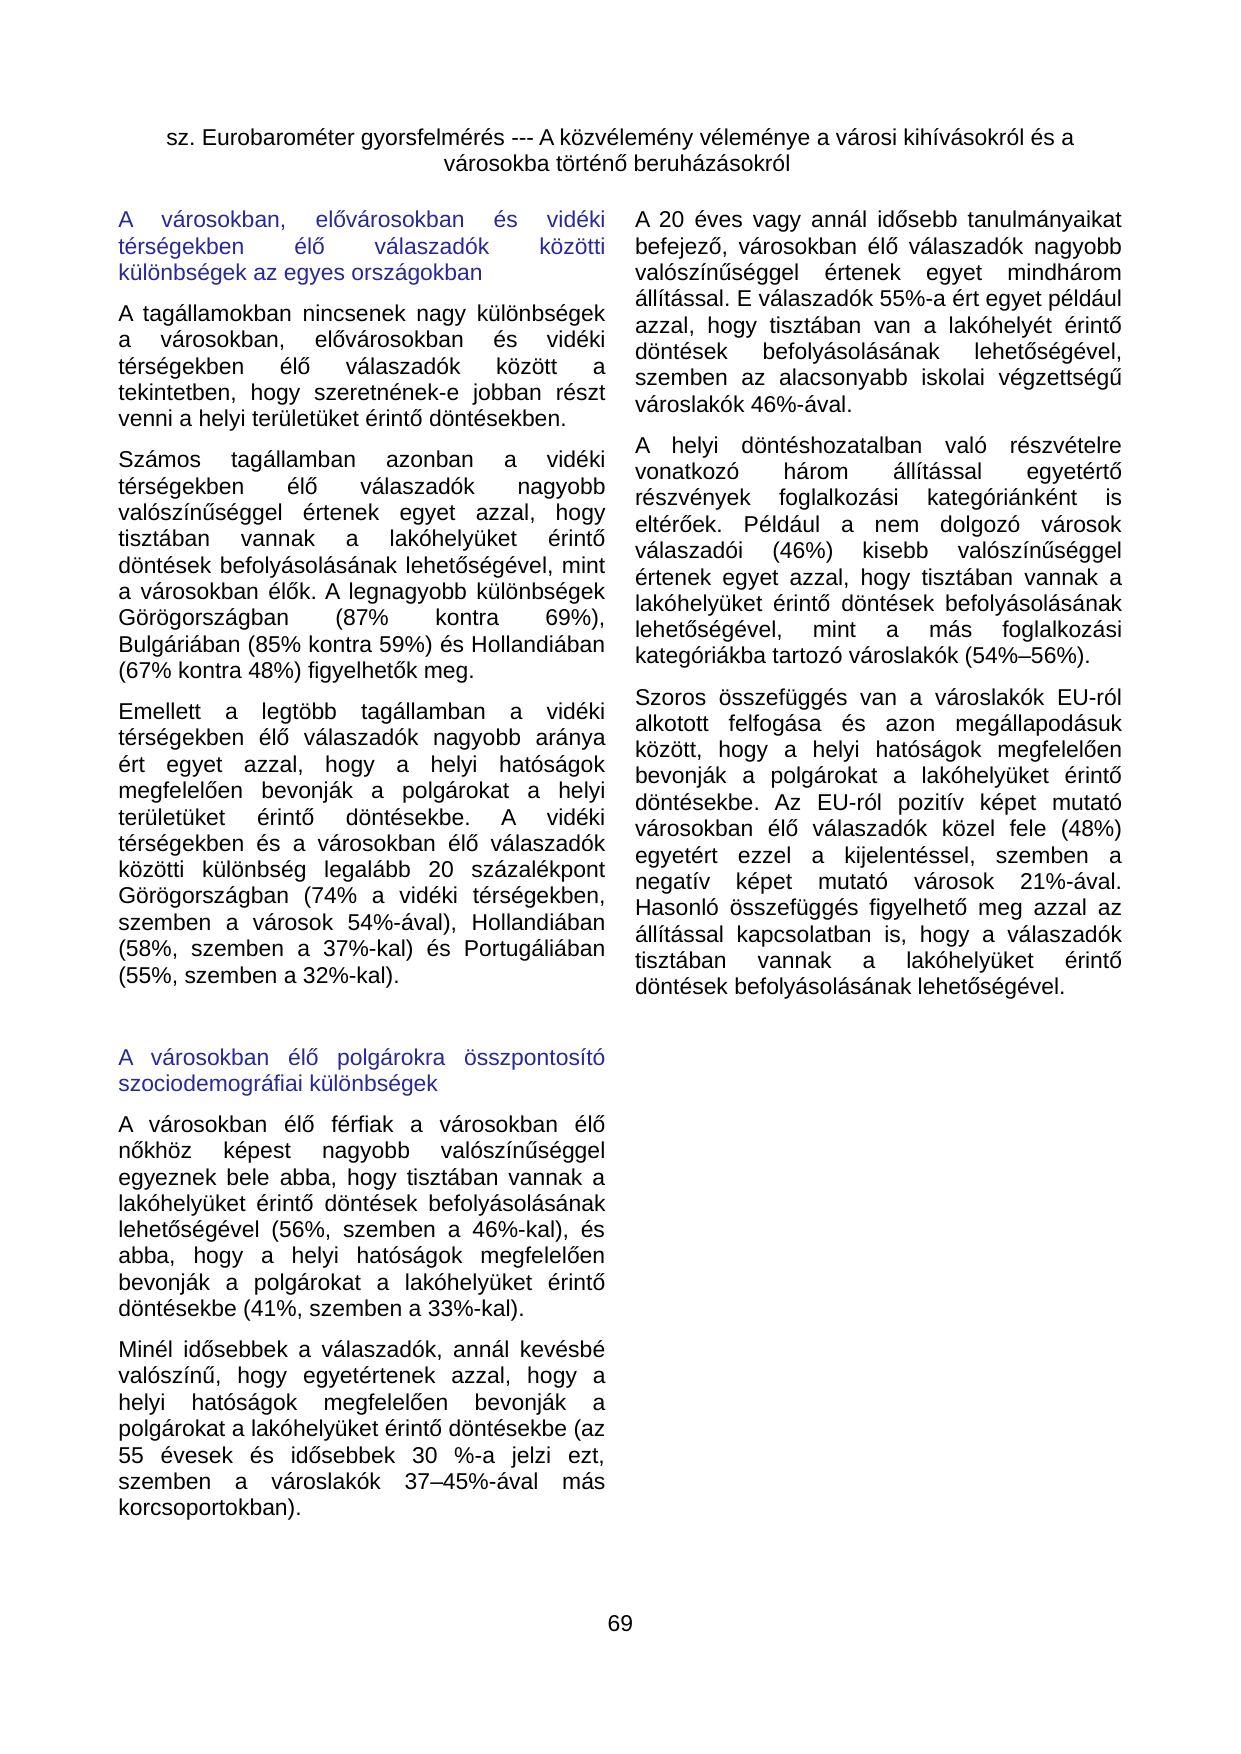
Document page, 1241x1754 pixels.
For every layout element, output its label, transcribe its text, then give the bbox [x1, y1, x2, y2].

text A városokban, elővárosokban és vidéki térségekben élő válaszadók közötti különbségek az egyes országokban [118, 206, 605, 285]
text A helyi döntéshozatalban való részvételre vonatkozó három állítással egyetértő részvények foglalkozási kategóriánként is eltérőek. Például a nem dolgozó városok válaszadói (46%) kisebb valószínűséggel értenek egyet azzal, hogy tisztában vannak a lakóhelyüket érintő döntések befolyásolásának lehetőségével, mint a más foglalkozási kategóriákba tartozó városlakók (54%–56%). [635, 432, 1122, 669]
text A városokban élő férfiak a városokban élő nőkhöz képest nagyobb valószínűséggel egyeznek bele abba, hogy tisztában vannak a lakóhelyüket érintő döntések befolyásolásának lehetőségével (56%, szemben a 46%-kal), és abba, hogy a helyi hatóságok megfelelően bevonják a polgárokat a lakóhelyüket érintő döntésekbe (41%, szemben a 33%-kal). [118, 1111, 605, 1322]
text Emellett a legtöbb tagállamban a vidéki térségekben élő válaszadók nagyobb aránya ért egyet azzal, hogy a helyi hatóságok megfelelően bevonják a polgárokat a helyi területüket érintő döntésekbe. A vidéki térségekben és a városokban élő válaszadók közötti különbség legalább 20 százalékpont Görögországban (74% a vidéki térségekben, szemben a városok 54%-ával), Hollandiában (58%, szemben a 37%-kal) és Portugáliában (55%, szemben a 32%-kal). [118, 698, 605, 988]
text A 20 éves vagy annál idősebb tanulmányaikat befejező, városokban élő válaszadók nagyobb valószínűséggel értenek egyet mindhárom állítással. E válaszadók 55%-a ért egyet például azzal, hogy tisztában van a lakóhelyét érintő döntések befolyásolásának lehetőségével, szemben az alacsonyabb iskolai végzettségű városlakók 46%-ával. [635, 206, 1122, 417]
text Minél idősebbek a válaszadók, annál kevésbé valószínű, hogy egyetértenek azzal, hogy a helyi hatóságok megfelelően bevonják a polgárokat a lakóhelyüket érintő döntésekbe (az 55 évesek és idősebbek 30 %-a jelzi ezt, szemben a városlakók 37–45%-ával más korcsoportokban). [118, 1336, 605, 1521]
text Szoros összefüggés van a városlakók EU-ról alkotott felfogása és azon megállapodásuk között, hogy a helyi hatóságok megfelelően bevonják a polgárokat a lakóhelyüket érintő döntésekbe. Az EU-ról pozitív képet mutató városokban élő válaszadók közel fele (48%) egyetért ezzel a kijelentéssel, szemben a negatív képet mutató városok 21%-ával. Hasonló összefüggés figyelhető meg azzal az állítással kapcsolatban is, hogy a válaszadók tisztában vannak a lakóhelyüket érintő döntések befolyásolásának lehetőségével. [635, 683, 1122, 1000]
text A városokban élő polgárokra összpontosító szociodemográfiai különbségek [118, 1043, 605, 1096]
text Számos tagállamban azonban a vidéki térségekben élő válaszadók nagyobb valószínűséggel értenek egyet azzal, hogy tisztában vannak a lakóhelyüket érintő döntések befolyásolásának lehetőségével, mint a városokban élők. A legnagyobb különbségek Görögországban (87% kontra 69%), Bulgáriában (85% kontra 59%) és Hollandiában (67% kontra 48%) figyelhetők meg. [118, 446, 605, 683]
text A tagállamokban nincsenek nagy különbségek a városokban, elővárosokban és vidéki térségekben élő válaszadók között a tekintetben, hogy szeretnének-e jobban részt venni a helyi területüket érintő döntésekben. [118, 300, 605, 432]
